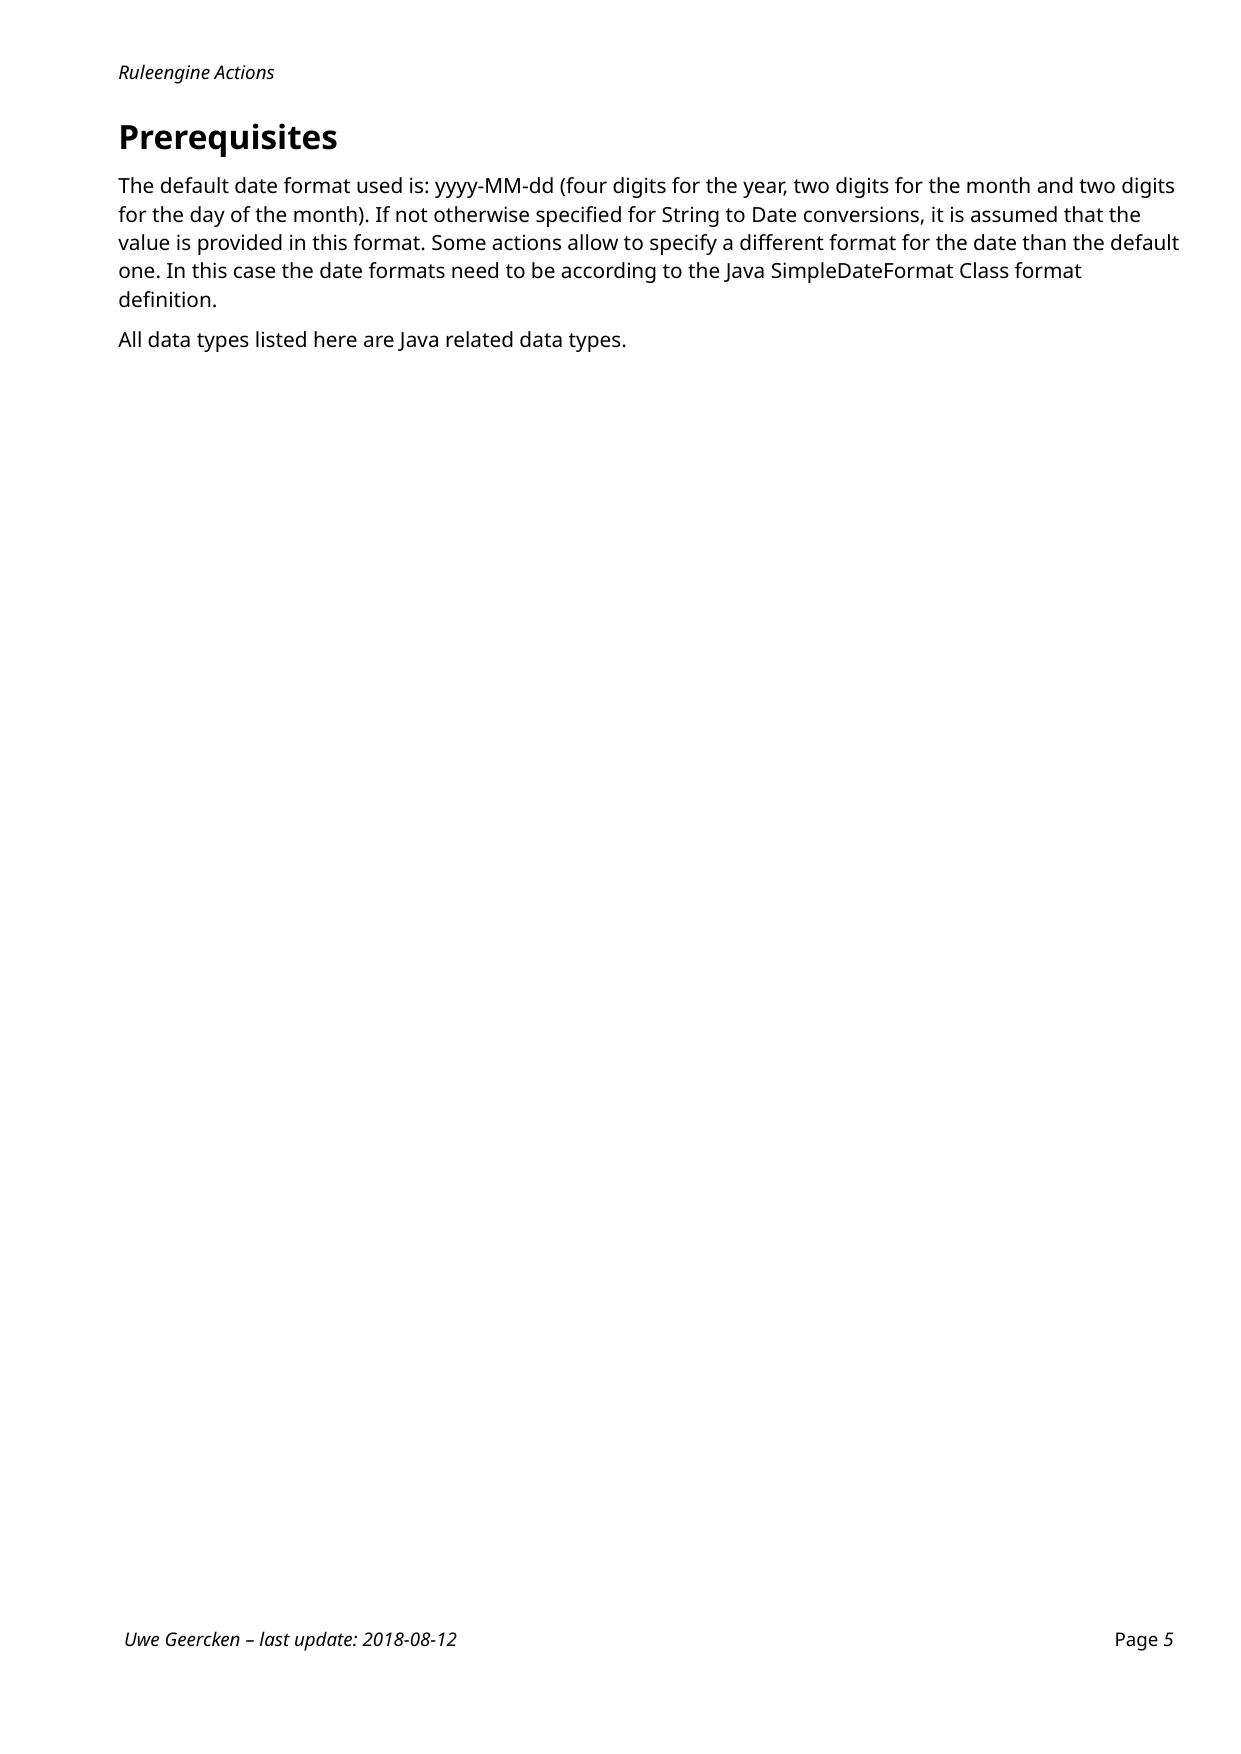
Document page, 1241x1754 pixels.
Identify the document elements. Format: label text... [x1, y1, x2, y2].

text The default date format used is: yyyy-MM-dd (four digits for the year, two digits for the month and two digits for the day of the month). If not otherwise specified for String to Date conversions, it is assumed that the value is provided in this format. Some actions allow to specify a different format for the date than the default one. In this case the date formats need to be according to the Java SimpleDateFormat Class format definition. [118, 171, 1181, 313]
text Prerequisites [118, 114, 1181, 159]
text All data types listed here are Java related data types. [118, 325, 1181, 354]
